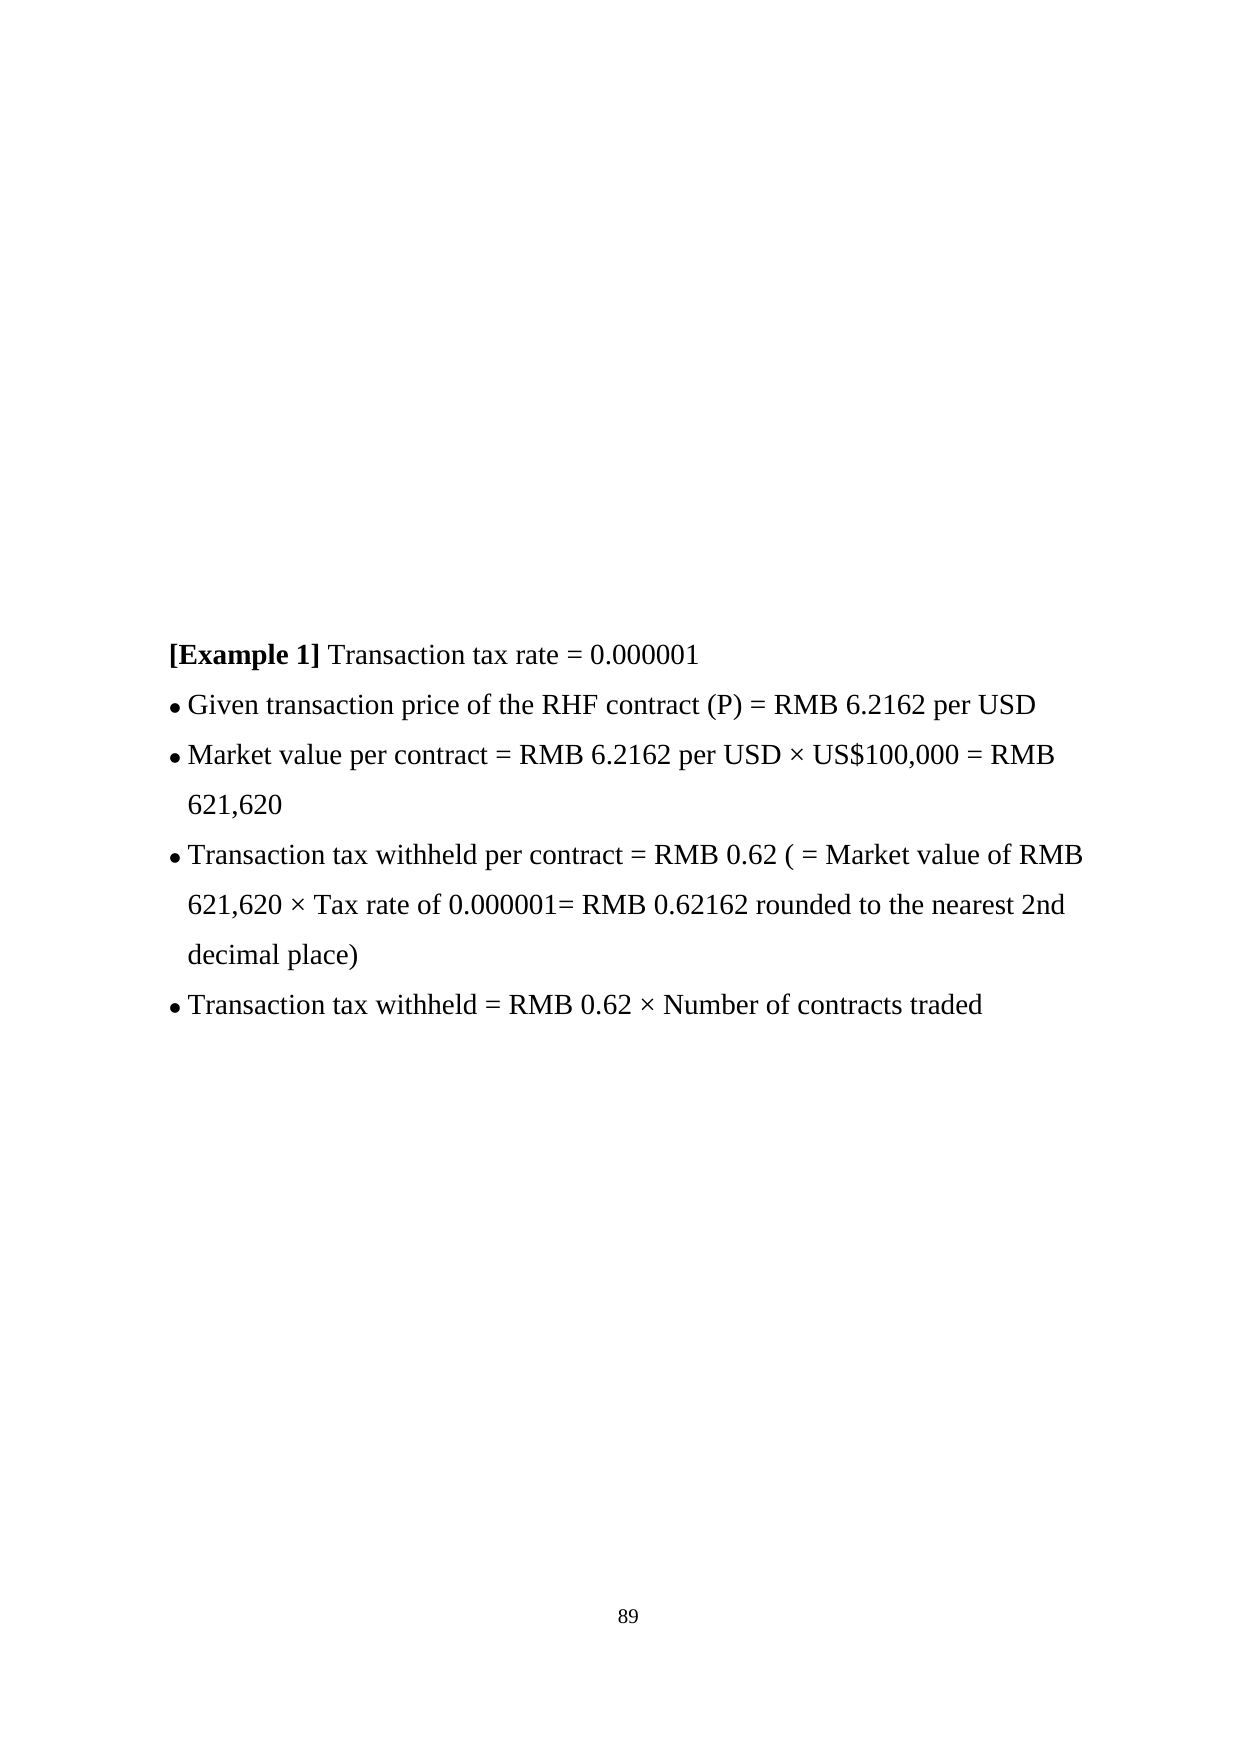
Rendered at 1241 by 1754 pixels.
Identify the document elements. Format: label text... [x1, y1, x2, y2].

list Transaction tax withheld per contract = RMB 0.62 ( = Market value of RMB 621,620 × Tax rate of 0.000001= RMB 0.62162 rounded to the nearest 2nd decimal place) [169, 821, 1125, 971]
list Market value per contract = RMB 6.2162 per USD × US$100,000 = RMB 621,620 [169, 721, 1125, 821]
text [Example 1] Transaction tax rate = 0.000001 [169, 621, 1125, 671]
list Transaction tax withheld = RMB 0.62 × Number of contracts traded [169, 971, 1125, 1021]
list Given transaction price of the RHF contract (P) = RMB 6.2162 per USD [169, 671, 1125, 721]
